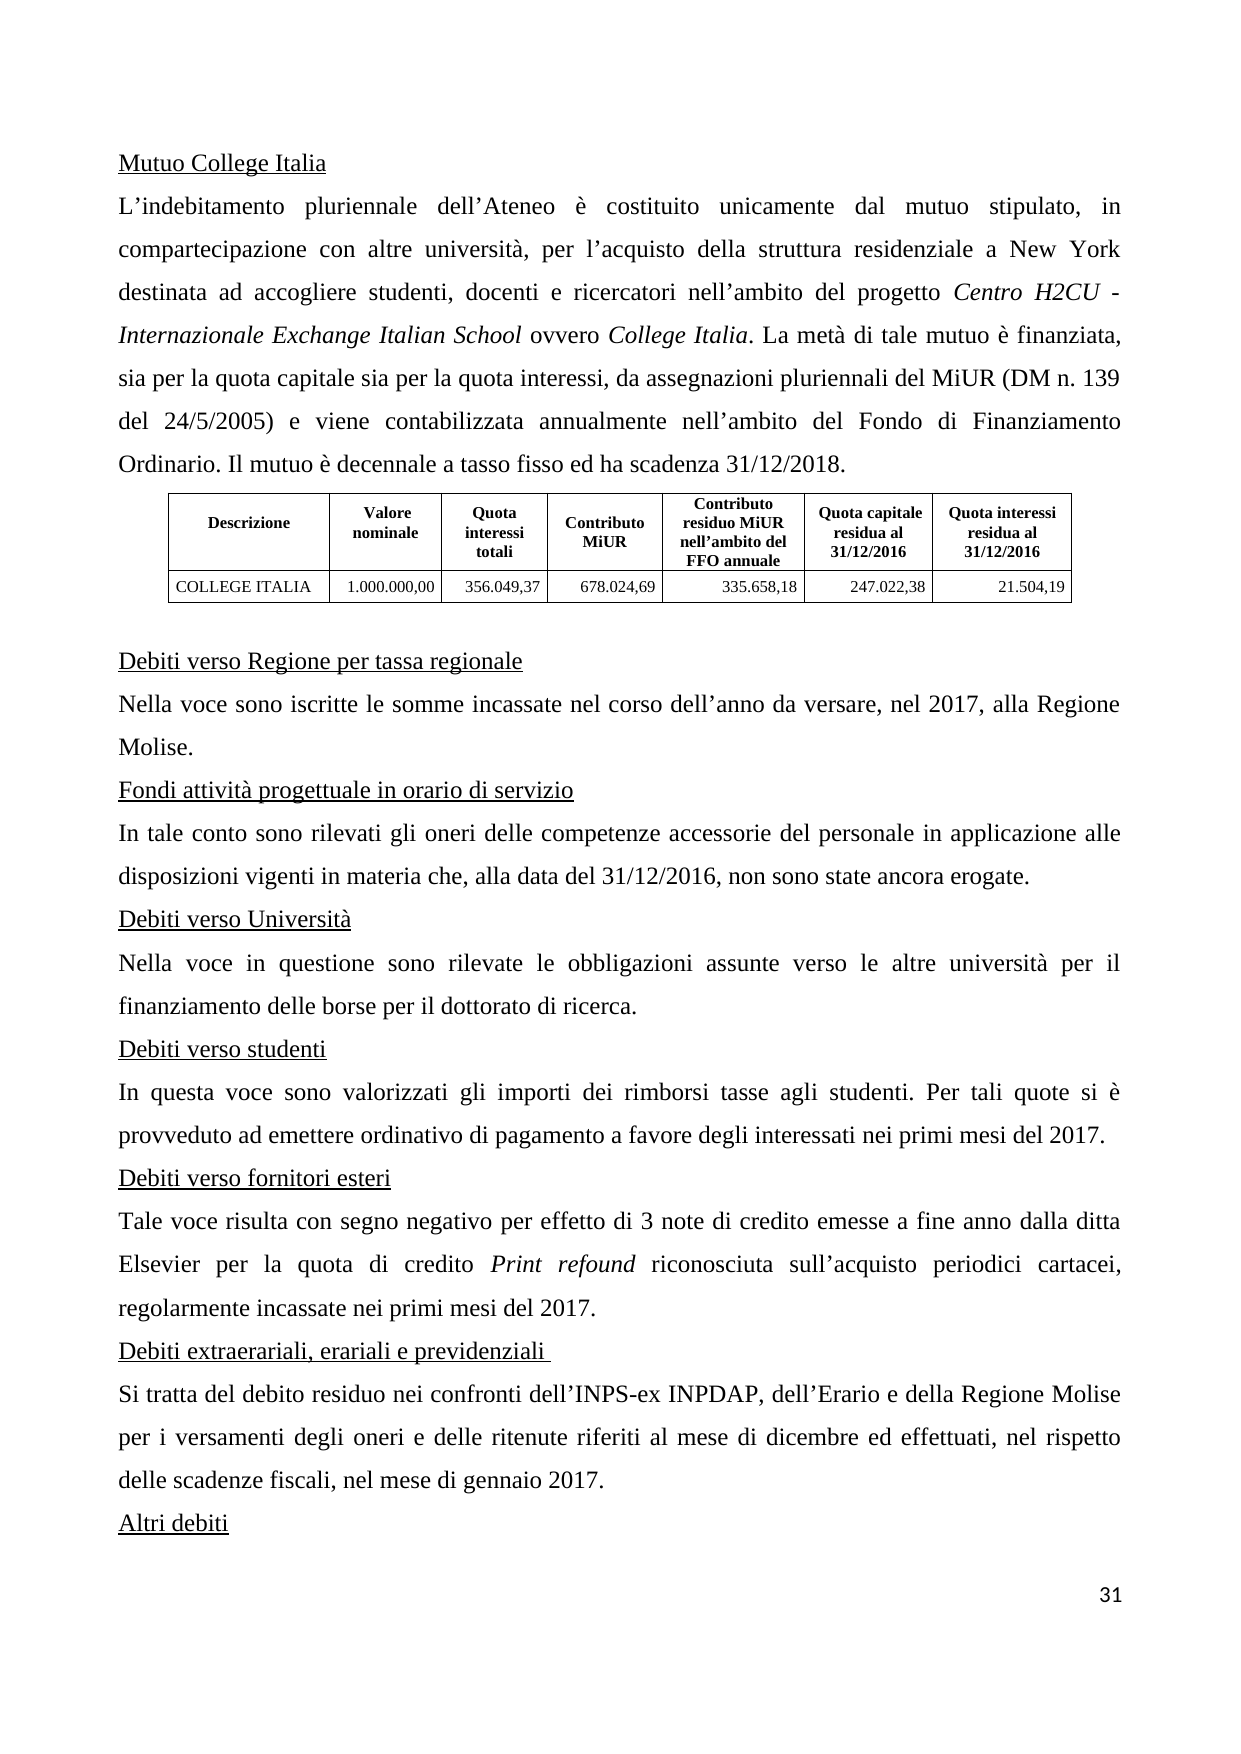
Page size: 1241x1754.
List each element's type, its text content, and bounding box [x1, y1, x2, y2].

text Nella voce sono iscritte le somme incassate nel corso dell’anno da versare, nel 2017, alla Regione Molise. [118, 689, 1122, 761]
table_header Contributo residuo MiUR nell’ambito del FFO annuale [663, 494, 804, 570]
text Si tratta del debito residuo nei confronti dell’INPS-ex INPDAP, dell’Erario e della Regione Molise per i versamenti degli oneri e delle ritenute riferiti al mese di dicembre ed effettuati, nel rispetto delle scadenze fiscali, nel mese di gennaio 2017. [118, 1379, 1122, 1494]
table_cell 1.000.000,00 [330, 571, 441, 602]
table_header Quota interessi residua al 31/12/2016 [933, 494, 1071, 570]
text Debiti verso studenti [118, 1034, 1122, 1063]
text L’indebitamento pluriennale dell’Ateneo è costituito unicamente dal mutuo stipulato, in compartecipazione con altre università, per l’acquisto della struttura residenziale a New York destinata ad accogliere studenti, docenti e ricercatori nell’ambito del progetto Centro H2CU - Internazionale Exchange Italian School ovvero College Italia. La metà di tale mutuo è finanziata, sia per la quota capitale sia per la quota interessi, da assegnazioni pluriennali del MiUR (DM n. 139 del 24/5/2005) e viene contabilizzata annualmente nell’ambito del Fondo di Finanziamento Ordinario. Il mutuo è decennale a tasso fisso ed ha scadenza 31/12/2018. [118, 191, 1122, 478]
text Debiti verso Università [118, 904, 1122, 933]
table_header Contributo MiUR [548, 494, 662, 570]
table_cell 356.049,37 [442, 571, 547, 602]
text In questa voce sono valorizzati gli importi dei rimborsi tasse agli studenti. Per tali quote si è provveduto ad emettere ordinativo di pagamento a favore degli interessati nei primi mesi del 2017. [118, 1077, 1122, 1149]
text Debiti verso fornitori esteri [118, 1163, 1122, 1192]
table_cell COLLEGE ITALIA [169, 571, 329, 602]
text Altri debiti [118, 1508, 1122, 1537]
text Tale voce risulta con segno negativo per effetto di 3 note di credito emesse a fine anno dalla ditta Elsevier per la quota di credito Print refound riconosciuta sull’acquisto periodici cartacei, regolarmente incassate nei primi mesi del 2017. [118, 1206, 1122, 1321]
table_cell 21.504,19 [933, 571, 1071, 602]
text Nella voce in questione sono rilevate le obbligazioni assunte verso le altre università per il finanziamento delle borse per il dottorato di ricerca. [118, 948, 1122, 1019]
text Fondi attività progettuale in orario di servizio [118, 775, 1122, 804]
table_header Descrizione [169, 494, 329, 570]
text Debiti extraerariali, erariali e previdenziali [118, 1336, 1122, 1364]
table_header Quota capitale residua al 31/12/2016 [805, 494, 932, 570]
text Mutuo College Italia [118, 148, 1122, 176]
table_header Quota interessi totali [442, 494, 547, 570]
table_cell 247.022,38 [805, 571, 932, 602]
table_header Valore nominale [330, 494, 441, 570]
text Debiti verso Regione per tassa regionale [118, 646, 1122, 674]
table_cell 335.658,18 [663, 571, 804, 602]
table_cell 678.024,69 [548, 571, 662, 602]
text In tale conto sono rilevati gli oneri delle competenze accessorie del personale in applicazione alle disposizioni vigenti in materia che, alla data del 31/12/2016, non sono state ancora erogate. [118, 818, 1122, 890]
